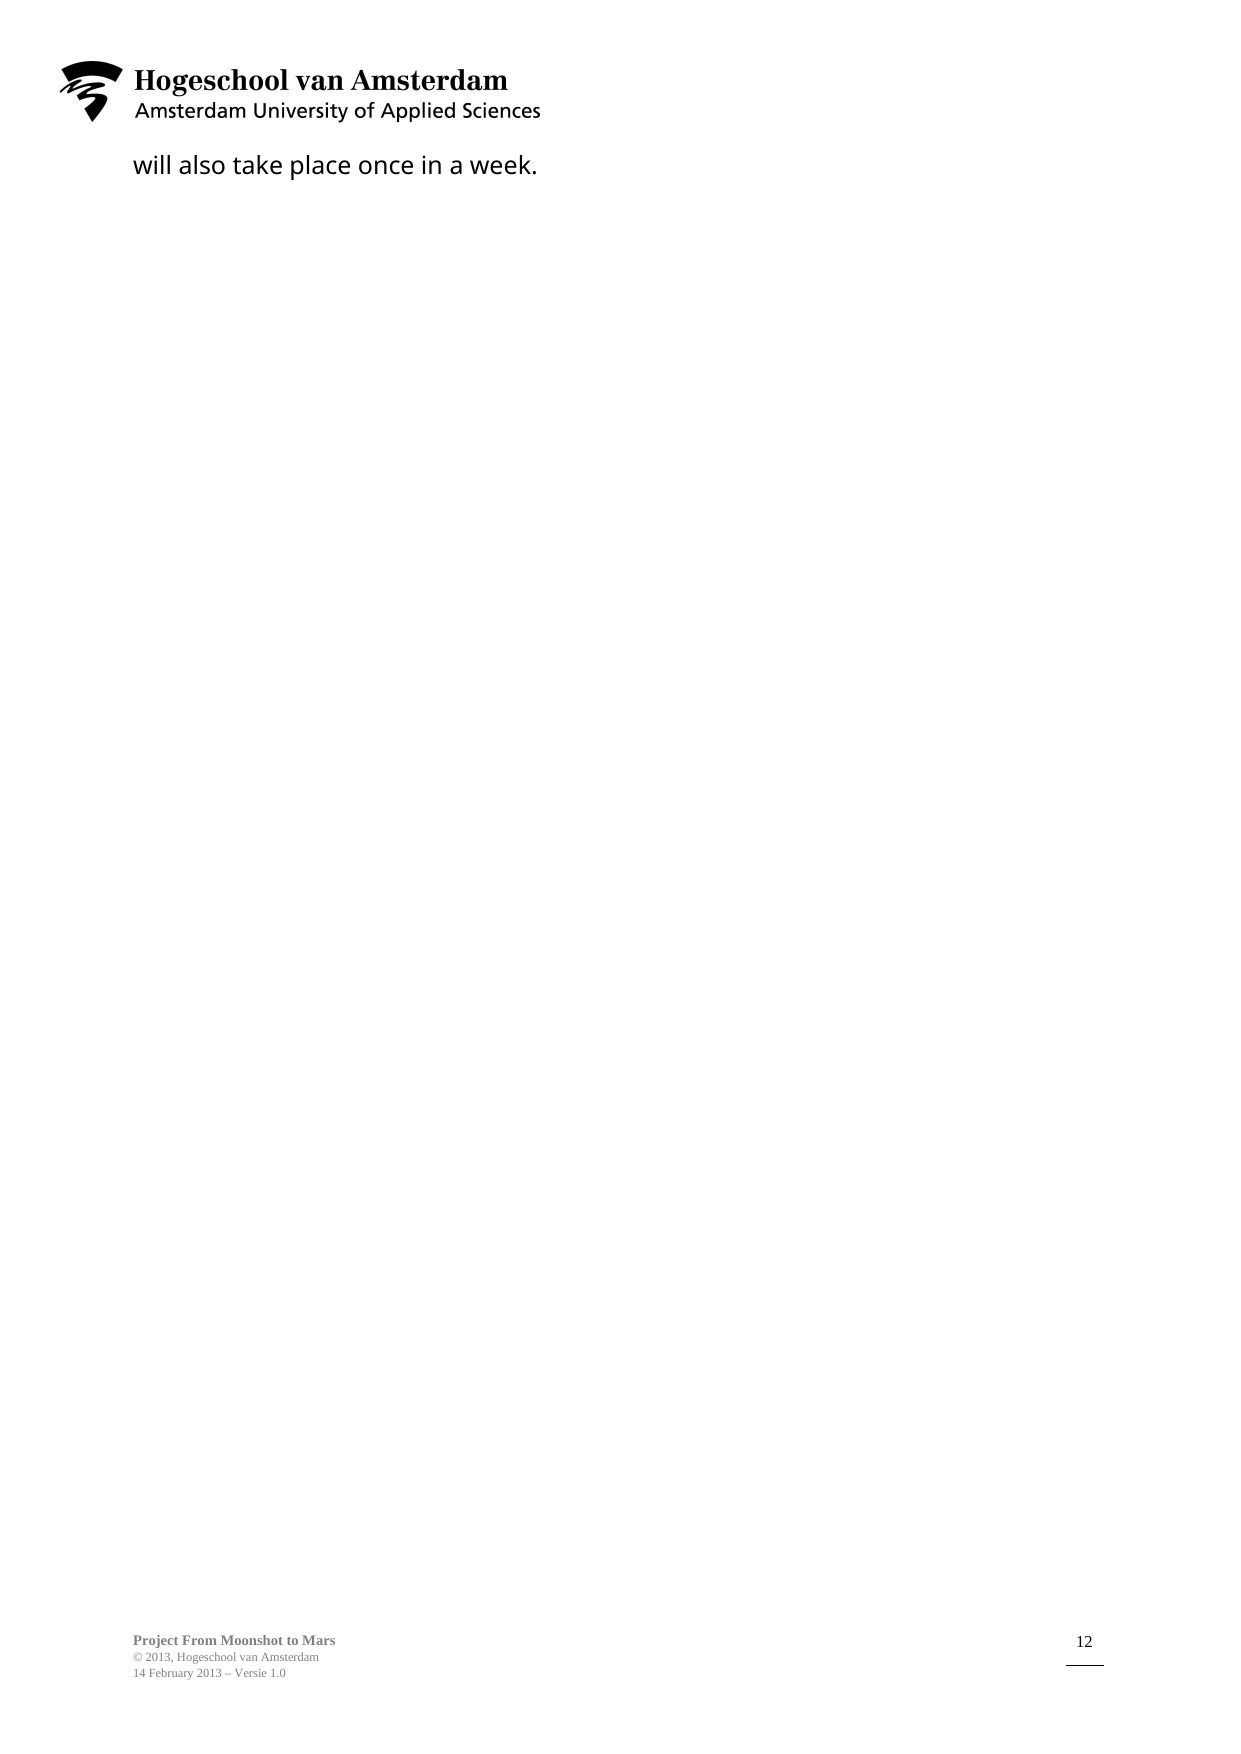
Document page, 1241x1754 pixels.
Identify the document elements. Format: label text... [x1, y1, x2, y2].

text will also take place once in a week. [133, 148, 1092, 182]
picture [0, 0, 622, 123]
